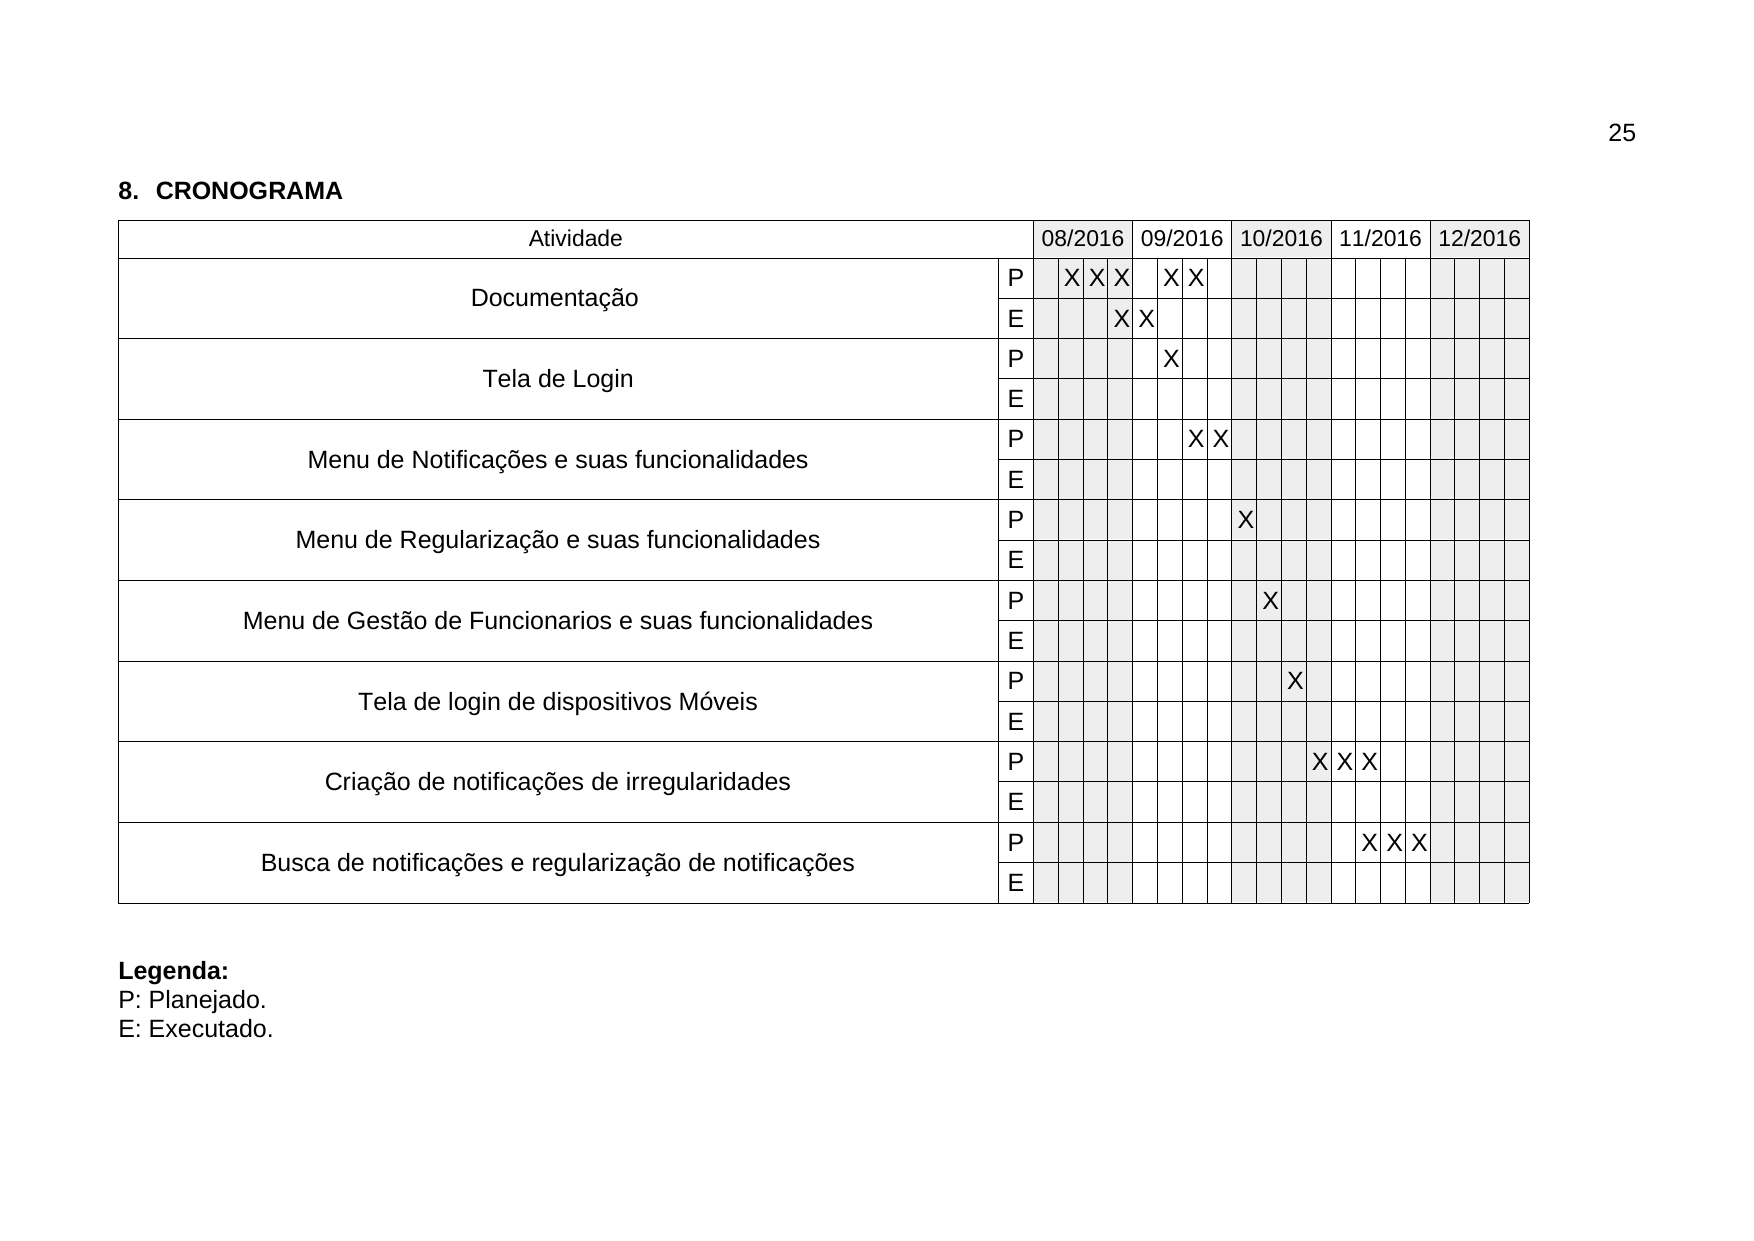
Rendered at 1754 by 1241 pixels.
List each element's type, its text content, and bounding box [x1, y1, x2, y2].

table_cell [1332, 299, 1355, 338]
table_cell [1282, 621, 1306, 661]
table_cell [1307, 863, 1331, 902]
table_cell [1183, 299, 1207, 338]
table_cell [1034, 863, 1058, 902]
table_cell [1133, 500, 1157, 539]
table_cell P [999, 339, 1033, 378]
table_cell [1431, 742, 1454, 781]
text Legenda: [118, 956, 1636, 985]
table_cell X [1133, 299, 1157, 338]
table_cell [1108, 782, 1132, 822]
table_cell Tela de login de dispositivos Móveis [119, 662, 998, 741]
table_cell [1133, 379, 1157, 419]
table_cell [1431, 259, 1454, 298]
table_cell [1455, 259, 1479, 298]
table_cell [1034, 621, 1058, 661]
table_cell [1208, 662, 1231, 701]
table_cell [1158, 379, 1182, 419]
table_cell [1232, 742, 1256, 781]
table_header 12/2016 [1431, 221, 1529, 257]
table_cell [1480, 259, 1504, 298]
table_cell [1133, 702, 1157, 741]
table_cell [1257, 662, 1281, 701]
table_cell [1282, 339, 1306, 378]
table_cell [1158, 299, 1182, 338]
table_cell [1108, 379, 1132, 419]
table_cell [1034, 339, 1058, 378]
table_cell [1257, 420, 1281, 459]
table_cell [1480, 742, 1504, 781]
table_cell [1356, 702, 1380, 741]
table_cell Documentação [119, 259, 998, 338]
table_cell E [999, 541, 1033, 580]
table_cell [1455, 420, 1479, 459]
table_cell [1455, 742, 1479, 781]
table_cell [1480, 379, 1504, 419]
table_cell [1059, 581, 1083, 620]
table_cell [1307, 823, 1331, 862]
table_cell X [1059, 259, 1083, 298]
table_cell P [999, 420, 1033, 459]
table_cell [1505, 460, 1529, 499]
table_cell [1084, 581, 1107, 620]
table_cell [1232, 662, 1256, 701]
table_cell [1108, 863, 1132, 902]
table_cell [1381, 742, 1405, 781]
table_cell [1480, 500, 1504, 539]
table_cell [1282, 259, 1306, 298]
table_cell [1480, 420, 1504, 459]
table_cell [1208, 621, 1231, 661]
table_cell [1505, 259, 1529, 298]
table_cell [1158, 742, 1182, 781]
table_cell X [1183, 420, 1207, 459]
table_cell [1232, 339, 1256, 378]
table_cell X [1232, 500, 1256, 539]
table_cell [1307, 299, 1331, 338]
table_cell [1431, 339, 1454, 378]
table_cell [1431, 662, 1454, 701]
table_cell [1455, 460, 1479, 499]
table_cell [1307, 621, 1331, 661]
table_cell [1431, 863, 1454, 902]
table_cell [1455, 702, 1479, 741]
table_cell [1034, 299, 1058, 338]
table_cell [1381, 259, 1405, 298]
table_cell [1406, 662, 1430, 701]
table_cell P [999, 500, 1033, 539]
table_cell [1307, 259, 1331, 298]
table_cell X [1381, 823, 1405, 862]
table_cell [1332, 863, 1355, 902]
table_cell [1455, 541, 1479, 580]
table_cell [1381, 420, 1405, 459]
table_cell [1034, 541, 1058, 580]
table_cell [1084, 662, 1107, 701]
table_cell [1183, 742, 1207, 781]
table_cell [1381, 541, 1405, 580]
table_cell [1505, 420, 1529, 459]
table_cell [1034, 782, 1058, 822]
table_cell [1381, 782, 1405, 822]
table_cell [1431, 621, 1454, 661]
table_cell [1505, 662, 1529, 701]
table_cell Menu de Gestão de Funcionarios e suas funcionalidades [119, 581, 998, 661]
table_cell [1406, 299, 1430, 338]
table_cell [1257, 863, 1281, 902]
table_cell [1282, 420, 1306, 459]
table_cell [1356, 541, 1380, 580]
table_cell [1505, 541, 1529, 580]
table_cell [1356, 460, 1380, 499]
table_cell [1232, 299, 1256, 338]
table_cell [1431, 581, 1454, 620]
table_cell [1381, 460, 1405, 499]
table_cell [1307, 662, 1331, 701]
table_cell [1282, 782, 1306, 822]
table_cell [1084, 339, 1107, 378]
table_cell P [999, 742, 1033, 781]
table_cell [1406, 863, 1430, 902]
table_cell [1505, 621, 1529, 661]
table_cell [1183, 782, 1207, 822]
table_cell [1133, 742, 1157, 781]
table_cell [1108, 500, 1132, 539]
table_cell X [1406, 823, 1430, 862]
table_cell [1257, 460, 1281, 499]
table_cell [1183, 460, 1207, 499]
table_header 08/2016 [1034, 221, 1132, 257]
table_header Atividade [119, 221, 1033, 257]
table_cell [1332, 621, 1355, 661]
table_cell [1108, 581, 1132, 620]
table_cell P [999, 662, 1033, 701]
table_cell [1282, 500, 1306, 539]
table_cell [1133, 541, 1157, 580]
table_cell [1356, 782, 1380, 822]
table_cell [1232, 581, 1256, 620]
table_cell [1183, 863, 1207, 902]
table_cell [1505, 339, 1529, 378]
table_cell [1084, 299, 1107, 338]
table_cell [1431, 420, 1454, 459]
table_cell [1356, 379, 1380, 419]
table_cell [1257, 823, 1281, 862]
table_cell [1208, 541, 1231, 580]
table_cell [1480, 581, 1504, 620]
table_cell Busca de notificações e regularização de notificações [119, 823, 998, 902]
table_header 09/2016 [1133, 221, 1231, 257]
table_cell [1455, 581, 1479, 620]
table_cell E [999, 460, 1033, 499]
table_cell [1282, 863, 1306, 902]
table_cell [1133, 863, 1157, 902]
table_cell [1232, 541, 1256, 580]
table_cell [1158, 581, 1182, 620]
table_cell [1208, 823, 1231, 862]
table_cell [1332, 541, 1355, 580]
table_cell [1332, 782, 1355, 822]
subtitle CRONOGRAMA [118, 176, 1636, 205]
table_cell [1158, 541, 1182, 580]
table_cell [1208, 581, 1231, 620]
table_cell [1381, 702, 1405, 741]
table_cell [1332, 339, 1355, 378]
table_cell [1084, 823, 1107, 862]
table_cell [1232, 702, 1256, 741]
table_cell [1208, 379, 1231, 419]
table_cell [1208, 863, 1231, 902]
table_cell [1059, 379, 1083, 419]
table_cell [1480, 460, 1504, 499]
table_cell [1480, 339, 1504, 378]
table_cell [1431, 823, 1454, 862]
table_cell [1307, 702, 1331, 741]
table_cell [1406, 500, 1430, 539]
table_cell [1455, 662, 1479, 701]
table_cell [1208, 259, 1231, 298]
table_cell [1431, 299, 1454, 338]
table_cell [1208, 460, 1231, 499]
table_cell [1059, 823, 1083, 862]
table_cell [1356, 339, 1380, 378]
table_cell [1183, 621, 1207, 661]
table_cell [1158, 782, 1182, 822]
table_cell [1257, 259, 1281, 298]
table_cell [1232, 379, 1256, 419]
table_cell [1431, 541, 1454, 580]
table_cell [1505, 581, 1529, 620]
table_cell [1059, 420, 1083, 459]
table_cell [1257, 742, 1281, 781]
table_cell [1307, 420, 1331, 459]
table_cell [1059, 500, 1083, 539]
table_cell [1282, 460, 1306, 499]
table_cell [1133, 782, 1157, 822]
table_cell [1480, 662, 1504, 701]
table_cell [1307, 782, 1331, 822]
table_cell [1108, 420, 1132, 459]
table_cell [1158, 863, 1182, 902]
table_cell [1183, 662, 1207, 701]
table_cell [1059, 621, 1083, 661]
table_cell [1282, 379, 1306, 419]
table_cell [1034, 702, 1058, 741]
table_cell [1406, 420, 1430, 459]
table_cell [1034, 500, 1058, 539]
table_cell [1282, 823, 1306, 862]
table_cell [1307, 581, 1331, 620]
table_cell P [999, 823, 1033, 862]
table_cell [1232, 259, 1256, 298]
table_cell [1480, 782, 1504, 822]
table_header 11/2016 [1332, 221, 1430, 257]
table_cell [1257, 339, 1281, 378]
table_cell X [1356, 823, 1380, 862]
table_cell [1406, 379, 1430, 419]
table_cell [1108, 541, 1132, 580]
table_cell X [1183, 259, 1207, 298]
table_cell [1356, 500, 1380, 539]
table_cell [1332, 460, 1355, 499]
table_cell [1406, 581, 1430, 620]
table_cell [1183, 500, 1207, 539]
table_cell [1307, 379, 1331, 419]
table_cell P [999, 581, 1033, 620]
table_cell [1232, 863, 1256, 902]
table_cell [1034, 662, 1058, 701]
table_cell X [1208, 420, 1231, 459]
table_cell [1158, 420, 1182, 459]
table_cell [1158, 823, 1182, 862]
table_cell [1158, 662, 1182, 701]
table_cell [1356, 259, 1380, 298]
table_cell [1480, 299, 1504, 338]
table_cell X [1307, 742, 1331, 781]
table_cell [1059, 863, 1083, 902]
table_cell [1133, 420, 1157, 459]
table_cell [1431, 702, 1454, 741]
table_cell [1381, 621, 1405, 661]
table_cell X [1158, 259, 1182, 298]
table_cell Criação de notificações de irregularidades [119, 742, 998, 822]
table_cell [1332, 420, 1355, 459]
table_cell [1455, 621, 1479, 661]
table_cell [1332, 259, 1355, 298]
table_cell [1059, 460, 1083, 499]
table_cell [1208, 742, 1231, 781]
table_cell [1084, 742, 1107, 781]
table_cell [1282, 581, 1306, 620]
table_cell Menu de Notificações e suas funcionalidades [119, 420, 998, 499]
table_cell [1084, 379, 1107, 419]
table_cell [1208, 299, 1231, 338]
table_cell [1381, 581, 1405, 620]
table_cell [1455, 379, 1479, 419]
table_cell [1108, 823, 1132, 862]
table_cell [1282, 742, 1306, 781]
table_cell [1034, 420, 1058, 459]
table_cell [1406, 782, 1430, 822]
table_cell [1108, 460, 1132, 499]
table_cell [1232, 621, 1256, 661]
table_cell [1183, 339, 1207, 378]
table_cell [1332, 702, 1355, 741]
table_cell [1480, 702, 1504, 741]
table_cell [1505, 782, 1529, 822]
table_cell [1406, 339, 1430, 378]
table_cell [1108, 339, 1132, 378]
table_cell X [1356, 742, 1380, 781]
table_cell [1257, 782, 1281, 822]
table_cell [1307, 339, 1331, 378]
table_cell [1059, 339, 1083, 378]
table_cell [1183, 823, 1207, 862]
table_cell [1232, 782, 1256, 822]
table_cell X [1108, 299, 1132, 338]
table_cell [1257, 621, 1281, 661]
table_cell [1307, 500, 1331, 539]
table_cell [1158, 702, 1182, 741]
table_cell [1084, 863, 1107, 902]
table_cell [1381, 339, 1405, 378]
table_cell P [999, 259, 1033, 298]
table_cell X [1084, 259, 1107, 298]
table_cell [1257, 500, 1281, 539]
table_cell [1158, 500, 1182, 539]
table_cell [1505, 863, 1529, 902]
table_cell X [1158, 339, 1182, 378]
table_cell [1406, 702, 1430, 741]
table_cell [1108, 742, 1132, 781]
table_cell [1381, 863, 1405, 902]
table_cell [1084, 702, 1107, 741]
table_cell E [999, 299, 1033, 338]
table_cell [1133, 621, 1157, 661]
table_cell [1406, 742, 1430, 781]
table_cell [1208, 500, 1231, 539]
table_cell [1332, 662, 1355, 701]
table_cell [1183, 379, 1207, 419]
table_cell [1332, 500, 1355, 539]
table_cell [1059, 702, 1083, 741]
table_cell [1059, 662, 1083, 701]
table_cell [1356, 299, 1380, 338]
table_cell E [999, 782, 1033, 822]
table_cell E [999, 702, 1033, 741]
table_cell [1307, 460, 1331, 499]
table_cell [1455, 863, 1479, 902]
table_cell [1356, 863, 1380, 902]
table_cell [1480, 863, 1504, 902]
table_cell [1034, 259, 1058, 298]
table_cell [1356, 621, 1380, 661]
table_cell [1133, 460, 1157, 499]
table_cell Tela de Login [119, 339, 998, 419]
table_cell [1332, 581, 1355, 620]
table_cell [1133, 823, 1157, 862]
table_cell X [1282, 662, 1306, 701]
table_cell [1431, 782, 1454, 822]
table_cell [1084, 782, 1107, 822]
table_cell [1183, 702, 1207, 741]
table_cell [1208, 339, 1231, 378]
table_cell [1059, 742, 1083, 781]
table_cell [1282, 299, 1306, 338]
table_cell [1108, 621, 1132, 661]
table_cell [1084, 621, 1107, 661]
table_cell [1505, 742, 1529, 781]
table_cell E [999, 379, 1033, 419]
table_cell [1133, 581, 1157, 620]
table_cell [1356, 581, 1380, 620]
text P: Planejado. E: Executado. [118, 985, 1636, 1042]
table_cell [1133, 662, 1157, 701]
table_cell [1183, 581, 1207, 620]
table_cell X [1257, 581, 1281, 620]
table_cell [1208, 702, 1231, 741]
table_cell [1084, 500, 1107, 539]
table_cell [1059, 782, 1083, 822]
table_cell [1257, 299, 1281, 338]
table_cell [1158, 460, 1182, 499]
table_cell [1257, 541, 1281, 580]
table_cell [1505, 500, 1529, 539]
table_cell E [999, 863, 1033, 902]
table_cell E [999, 621, 1033, 661]
table_cell [1356, 420, 1380, 459]
table_cell [1480, 823, 1504, 862]
table_cell [1455, 299, 1479, 338]
table_cell [1282, 541, 1306, 580]
table_cell Menu de Regularização e suas funcionalidades [119, 500, 998, 580]
table_cell [1034, 823, 1058, 862]
table_cell [1208, 782, 1231, 822]
table_cell [1232, 420, 1256, 459]
table_cell [1505, 823, 1529, 862]
table_cell [1431, 500, 1454, 539]
table_cell [1455, 823, 1479, 862]
table_cell [1505, 702, 1529, 741]
table_cell [1257, 379, 1281, 419]
table_cell [1381, 379, 1405, 419]
table_cell [1356, 662, 1380, 701]
table_cell [1480, 541, 1504, 580]
table_cell [1381, 299, 1405, 338]
table_cell [1158, 621, 1182, 661]
table_cell [1232, 823, 1256, 862]
table_cell [1332, 823, 1355, 862]
table_cell [1381, 500, 1405, 539]
table_cell [1232, 460, 1256, 499]
table_cell [1034, 742, 1058, 781]
table_cell [1034, 581, 1058, 620]
table_cell [1034, 379, 1058, 419]
table_cell [1059, 541, 1083, 580]
table_cell [1455, 500, 1479, 539]
table_cell [1505, 299, 1529, 338]
table_cell [1034, 460, 1058, 499]
table_cell [1257, 702, 1281, 741]
table_cell [1307, 541, 1331, 580]
table_cell [1455, 782, 1479, 822]
table_cell [1133, 339, 1157, 378]
table_cell [1332, 379, 1355, 419]
table_cell X [1108, 259, 1132, 298]
table_cell [1505, 379, 1529, 419]
table_cell [1084, 460, 1107, 499]
table_cell [1381, 662, 1405, 701]
table_cell X [1332, 742, 1355, 781]
table_cell [1455, 339, 1479, 378]
table_cell [1108, 702, 1132, 741]
table_cell [1431, 379, 1454, 419]
table_cell [1059, 299, 1083, 338]
table_cell [1406, 460, 1430, 499]
table_cell [1084, 541, 1107, 580]
table_header 10/2016 [1232, 221, 1331, 257]
table_cell [1406, 259, 1430, 298]
table_cell [1183, 541, 1207, 580]
table_cell [1480, 621, 1504, 661]
table_cell [1431, 460, 1454, 499]
table_cell [1084, 420, 1107, 459]
table_cell [1108, 662, 1132, 701]
table_cell [1406, 541, 1430, 580]
table_cell [1133, 259, 1157, 298]
table_cell [1406, 621, 1430, 661]
table_cell [1282, 702, 1306, 741]
